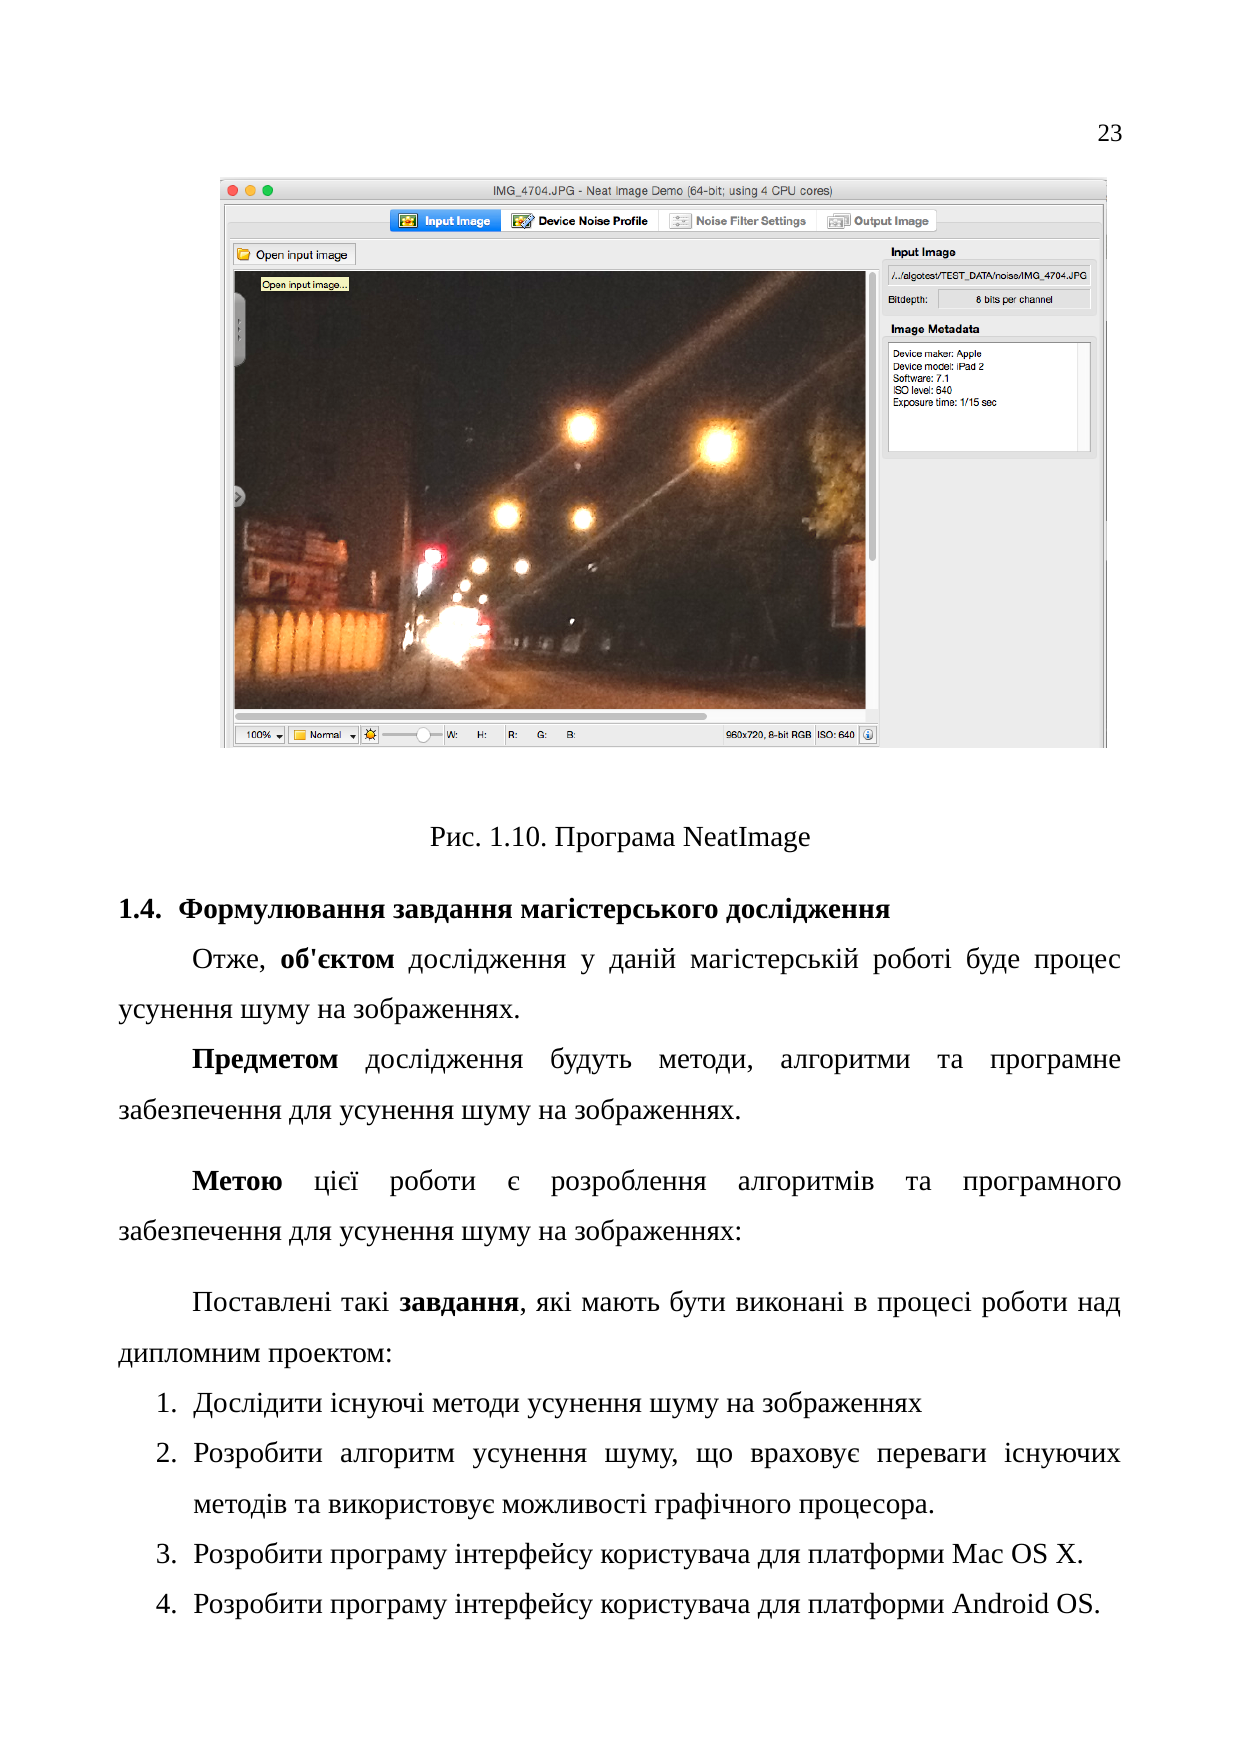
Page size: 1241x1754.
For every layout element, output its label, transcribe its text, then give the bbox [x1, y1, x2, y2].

list Дослідити існуючі методи усунення шуму на зображеннях [156, 1385, 1122, 1419]
picture [220, 177, 1107, 748]
text Рис. 1.10. Програма NeatImage [118, 819, 1122, 853]
text Предметом дослідження будуть методи, алгоритми та програмне забезпечення для усунення шуму на зображеннях. [118, 1042, 1122, 1126]
list Розробити програму інтерфейсу користувача для платформи Mac OS X. [156, 1536, 1122, 1570]
list Розробити програму інтерфейсу користувача для платформи Android OS. [156, 1586, 1122, 1620]
text Поставлені такі завдання, які мають бути виконані в процесі роботи над дипломним проектом: [118, 1284, 1122, 1368]
subtitle 1.4. Формулювання завдання магістерського дослідження [118, 891, 1122, 924]
text Метою цієї роботи є розроблення алгоритмів та програмного забезпечення для усунення шуму на зображеннях: [118, 1163, 1122, 1247]
list Розробити алгоритм усунення шуму, що враховує переваги існуючих методів та використовує можливості графічного процесора. [156, 1436, 1122, 1519]
text Отже, об'єктом дослідження у даній магістерській роботі буде процес усунення шуму на зображеннях. [118, 941, 1122, 1025]
